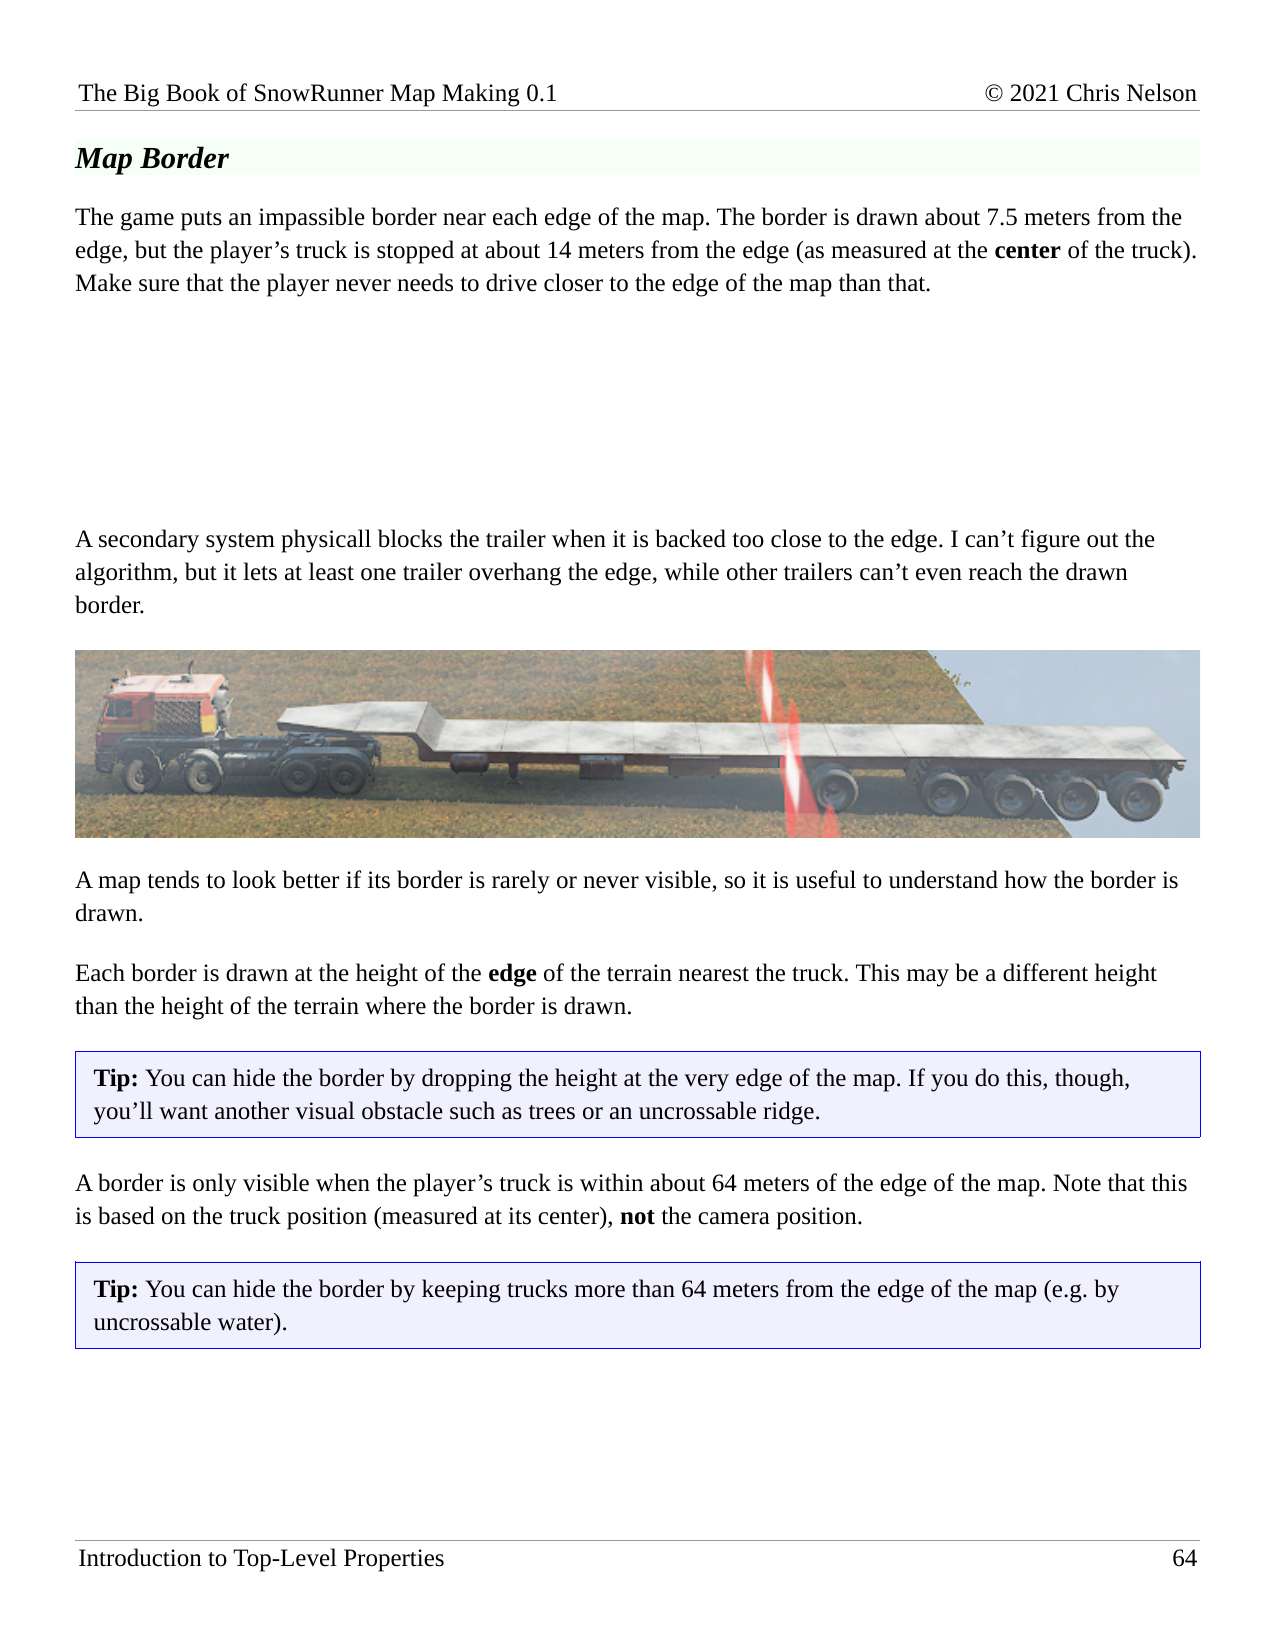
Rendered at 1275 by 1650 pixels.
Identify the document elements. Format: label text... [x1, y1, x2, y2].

text A border is only visible when the player’s truck is within about 64 meters of the edge of the map. Note that this is based on the truck position (measured at its center), not the camera position. [75, 1168, 1200, 1230]
text A map tends to look better if its border is rarely or never visible, so it is useful to understand how the border is drawn. [75, 865, 1200, 927]
picture [75, 650, 1200, 838]
text The game puts an impassible border near each edge of the map. The border is drawn about 7.5 meters from the edge, but the player’s truck is stopped at about 14 meters from the edge (as measured at the center of the truck). Make sure that the player never needs to drive closer to the edge of the map than that. [75, 202, 1200, 297]
text A secondary system physicall blocks the trailer when it is backed too close to the edge. I can’t figure out the algorithm, but it lets at least one trailer overhang the edge, while other trailers can’t even reach the drawn border. [75, 524, 1200, 619]
list You can hide the border by dropping the height at the very edge of the map. If you do this, though, you’ll want another visual obstacle such as trees or an uncrossable ridge. [76, 1052, 1200, 1137]
text Each border is drawn at the height of the edge of the terrain nearest the truck. This may be a different height than the height of the terrain where the border is drawn. [75, 958, 1200, 1019]
subtitle Map Border [75, 140, 1200, 175]
list You can hide the border by keeping trucks more than 64 meters from the edge of the map (e.g. by uncrossable water). [76, 1263, 1200, 1348]
